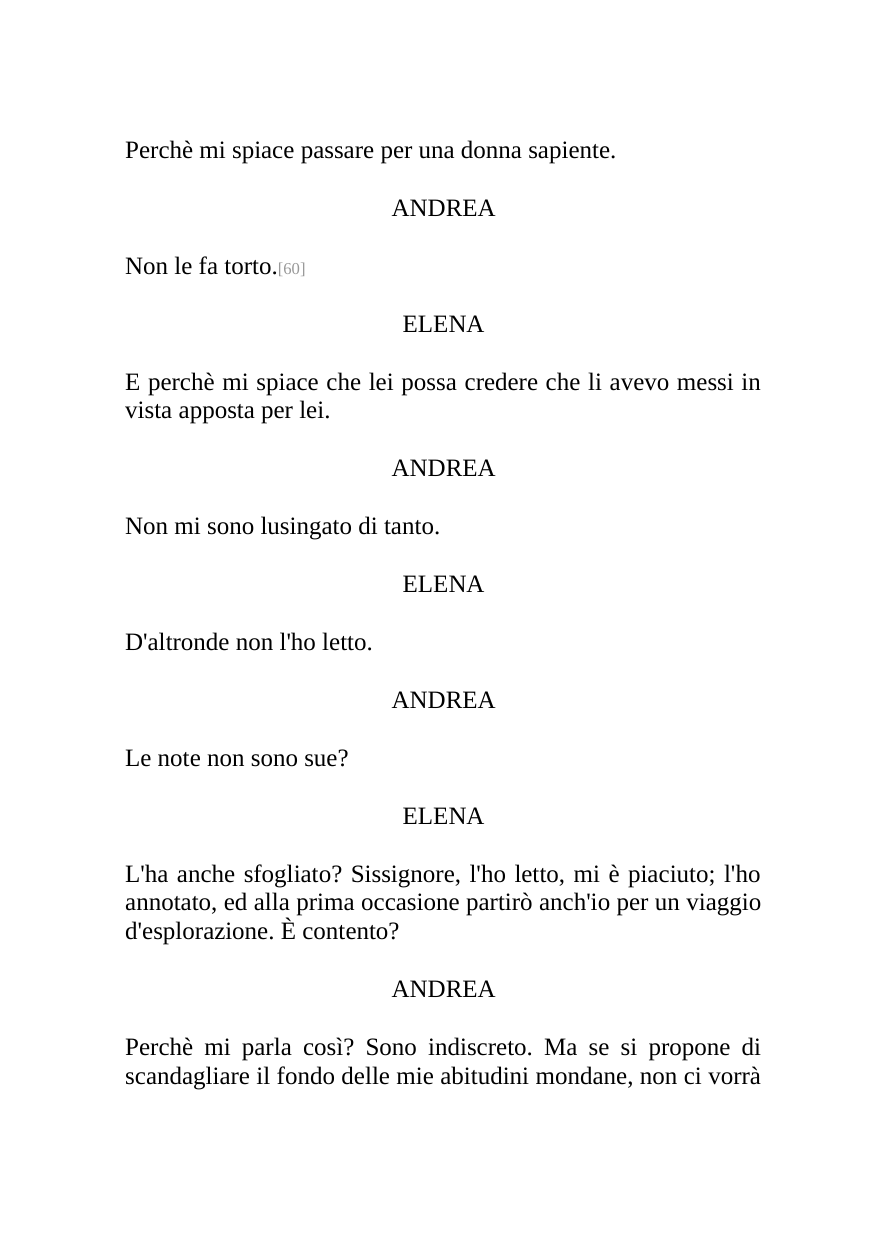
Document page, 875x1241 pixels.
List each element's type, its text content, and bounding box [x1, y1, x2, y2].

text E perchè mi spiace che lei possa credere che li avevo messi in vista apposta per lei. [125, 367, 762, 424]
text ANDREA [125, 685, 762, 714]
text Non mi sono lusingato di tanto. [125, 511, 762, 540]
text D'altronde non l'ho letto. [125, 627, 762, 656]
text L'ha anche sfogliato? Sissignore, l'ho letto, mi è piaciuto; l'ho annotato, ed alla prima occasione partirò anch'io per un viaggio d'esplorazione. È contento? [125, 859, 762, 945]
text ANDREA [125, 193, 762, 222]
text ELENA [125, 801, 762, 829]
text Le note non sono sue? [125, 743, 762, 772]
text Perchè mi parla così? Sono indiscreto. Ma se si propone di scandagliare il fondo delle mie abitudini mondane, non ci vorrà [125, 1032, 762, 1089]
text Perchè mi spiace passare per una donna sapiente. [125, 135, 762, 164]
text ANDREA [125, 453, 762, 482]
text ELENA [125, 309, 762, 337]
text ANDREA [125, 974, 762, 1003]
text Non le fa torto.[60] [125, 251, 762, 279]
text ELENA [125, 569, 762, 598]
